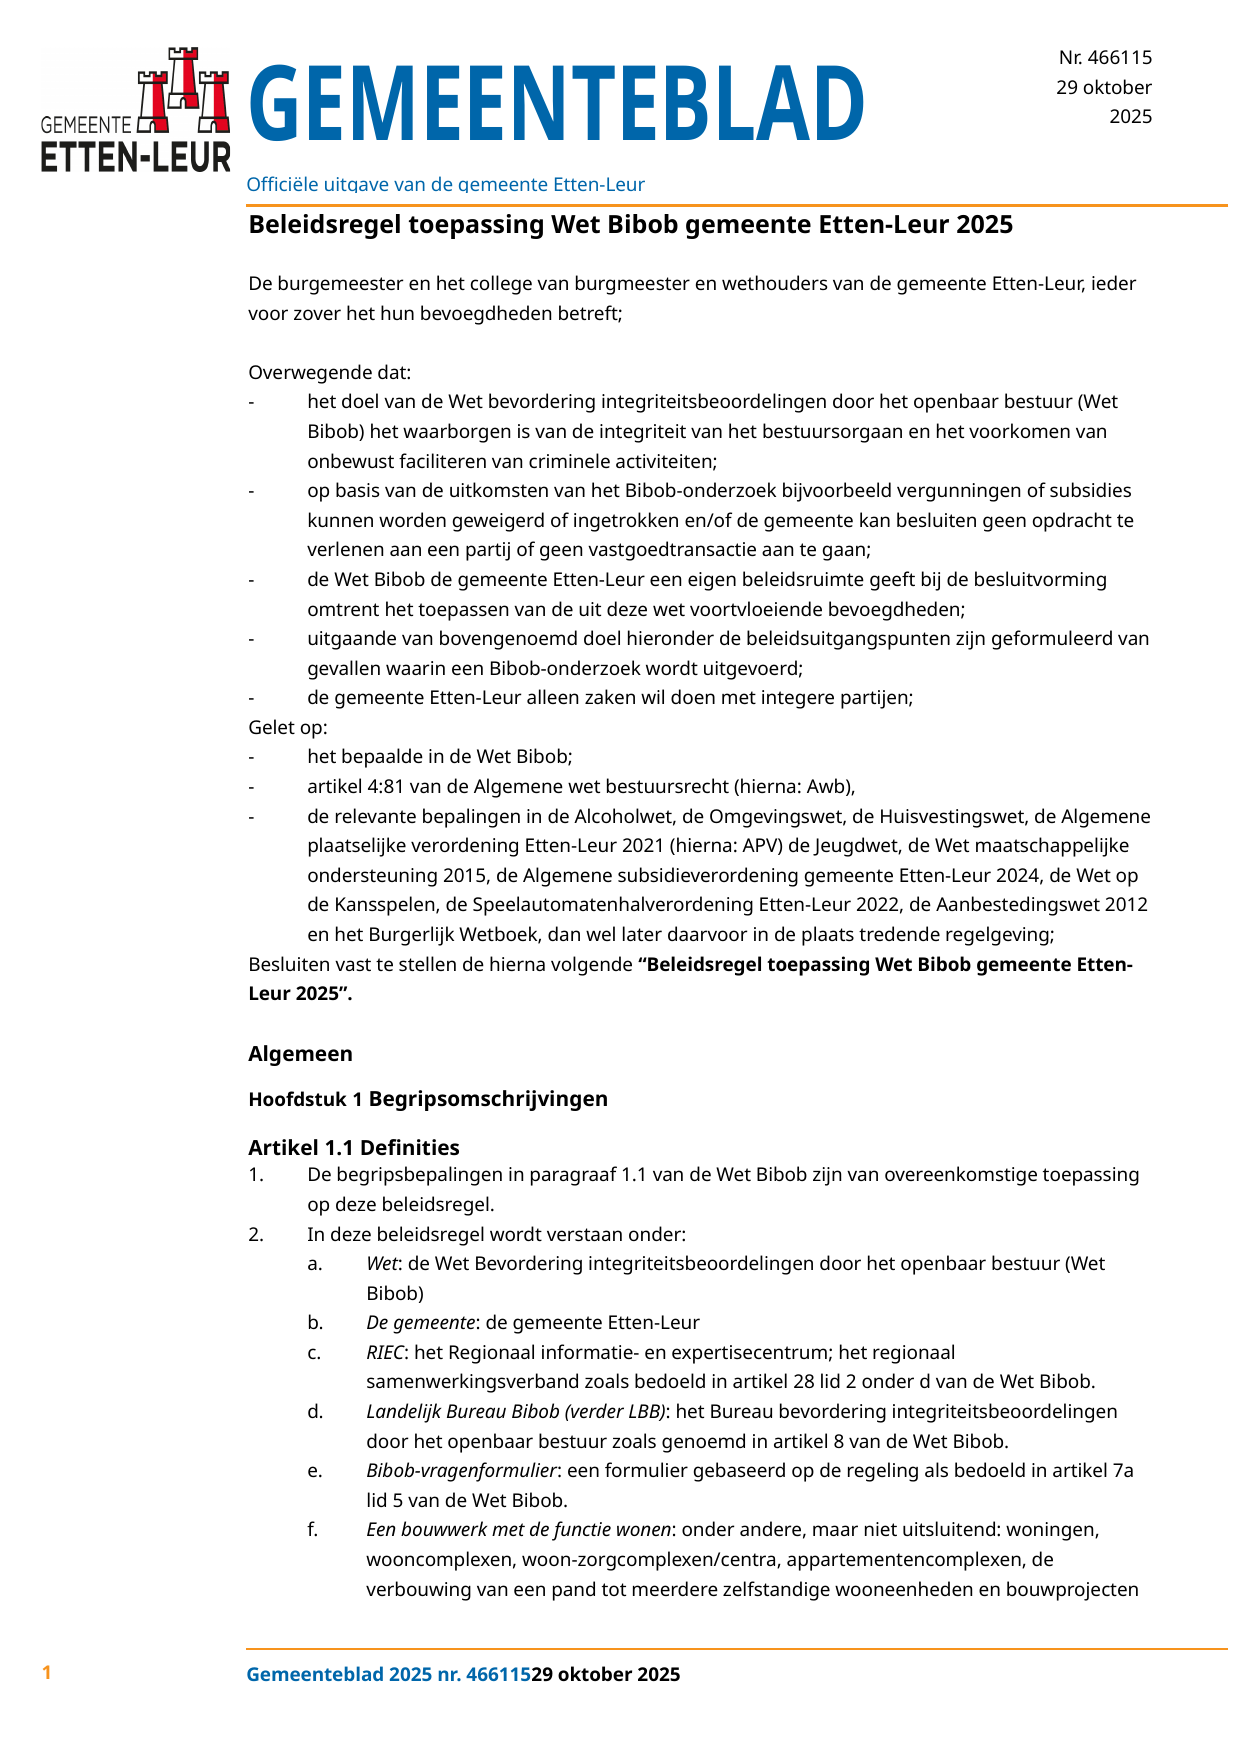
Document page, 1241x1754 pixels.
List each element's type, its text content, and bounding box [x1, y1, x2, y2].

list uitgaande van bovengenoemd doel hieronder de beleidsuitgangspunten zijn geformuleerd van gevallen waarin een Bibob-onderzoek wordt uitgevoerd; [248, 625, 1152, 681]
text Gelet op: [248, 714, 1152, 740]
picture [41, 47, 231, 172]
list De gemeente: de gemeente Etten-Leur [307, 1309, 1152, 1335]
list het doel van de Wet bevordering integriteitsbeoordelingen door het openbaar bestuur (Wet Bibob) het waarborgen is van de integriteit van het bestuursorgaan en het voorkomen van onbewust faciliteren van criminele activiteiten; [248, 389, 1152, 473]
list het bepaalde in de Wet Bibob; [248, 744, 1152, 769]
list op basis van de uitkomsten van het Bibob-onderzoek bijvoorbeeld vergunningen of subsidies kunnen worden geweigerd of ingetrokken en/of de gemeente kan besluiten geen opdracht te verlenen aan een partij of geen vastgoedtransactie aan te gaan; [248, 477, 1152, 562]
text Hoofdstuk 1 Begripsomschrijvingen [248, 1084, 1152, 1112]
list de relevante bepalingen in de Alcoholwet, de Omgevingswet, de Huisvestingswet, de Algemene plaatselijke verordening Etten-Leur 2021 (hierna: APV) de Jeugdwet, de Wet maatschappelijke ondersteuning 2015, de Algemene subsidieverordening gemeente Etten-Leur 2024, de Wet op de Kansspelen, de Speelautomatenhalverordening Etten-Leur 2022, de Aanbestedingswet 2012 en het Burgerlijk Wetboek, dan wel later daarvoor in de plaats tredende regelgeving; [248, 803, 1152, 947]
text Artikel 1.1 Definities [248, 1133, 1152, 1162]
text Beleidsregel toepassing Wet Bibob gemeente Etten-Leur 2025 [248, 207, 1152, 241]
list Landelijk Bureau Bibob (verder LBB): het Bureau bevordering integriteitsbeoordelingen door het openbaar bestuur zoals genoemd in artikel 8 van de Wet Bibob. [307, 1398, 1152, 1454]
text De burgemeester en het college van burgmeester en wethouders van de gemeente Etten-Leur, ieder voor zover het hun bevoegdheden betreft; [248, 270, 1152, 326]
text Overwegende dat: [248, 359, 1152, 385]
list In deze beleidsregel wordt verstaan onder: [248, 1221, 1152, 1247]
text Algemeen [248, 1039, 1152, 1068]
list Wet: de Wet Bevordering integriteitsbeoordelingen door het openbaar bestuur (Wet Bibob) [307, 1250, 1152, 1306]
list artikel 4:81 van de Algemene wet bestuursrecht (hierna: Awb), [248, 773, 1152, 799]
text Besluiten vast te stellen de hierna volgende “Beleidsregel toepassing Wet Bibob gemeente Etten-Leur 2025”. [248, 951, 1152, 1006]
list Bibob-vragenformulier: een formulier gebaseerd op de regeling als bedoeld in artikel 7a lid 5 van de Wet Bibob. [307, 1457, 1152, 1513]
list De begripsbepalingen in paragraaf 1.1 van de Wet Bibob zijn van overeenkomstige toepassing op deze beleidsregel. [248, 1162, 1152, 1217]
list Een bouwwerk met de functie wonen: onder andere, maar niet uitsluitend: woningen, wooncomplexen, woon-zorgcomplexen/centra, appartementencomplexen, de verbouwing van een pand tot meerdere zelfstandige wooneenheden en bouwprojecten [307, 1517, 1152, 1602]
list de gemeente Etten-Leur alleen zaken wil doen met integere partijen; [248, 684, 1152, 710]
list de Wet Bibob de gemeente Etten-Leur een eigen beleidsruimte geeft bij de besluitvorming omtrent het toepassen van de uit deze wet voortvloeiende bevoegdheden; [248, 566, 1152, 621]
list RIEC: het Regionaal informatie- en expertisecentrum; het regionaal samenwerkingsverband zoals bedoeld in artikel 28 lid 2 onder d van de Wet Bibob. [307, 1339, 1152, 1394]
